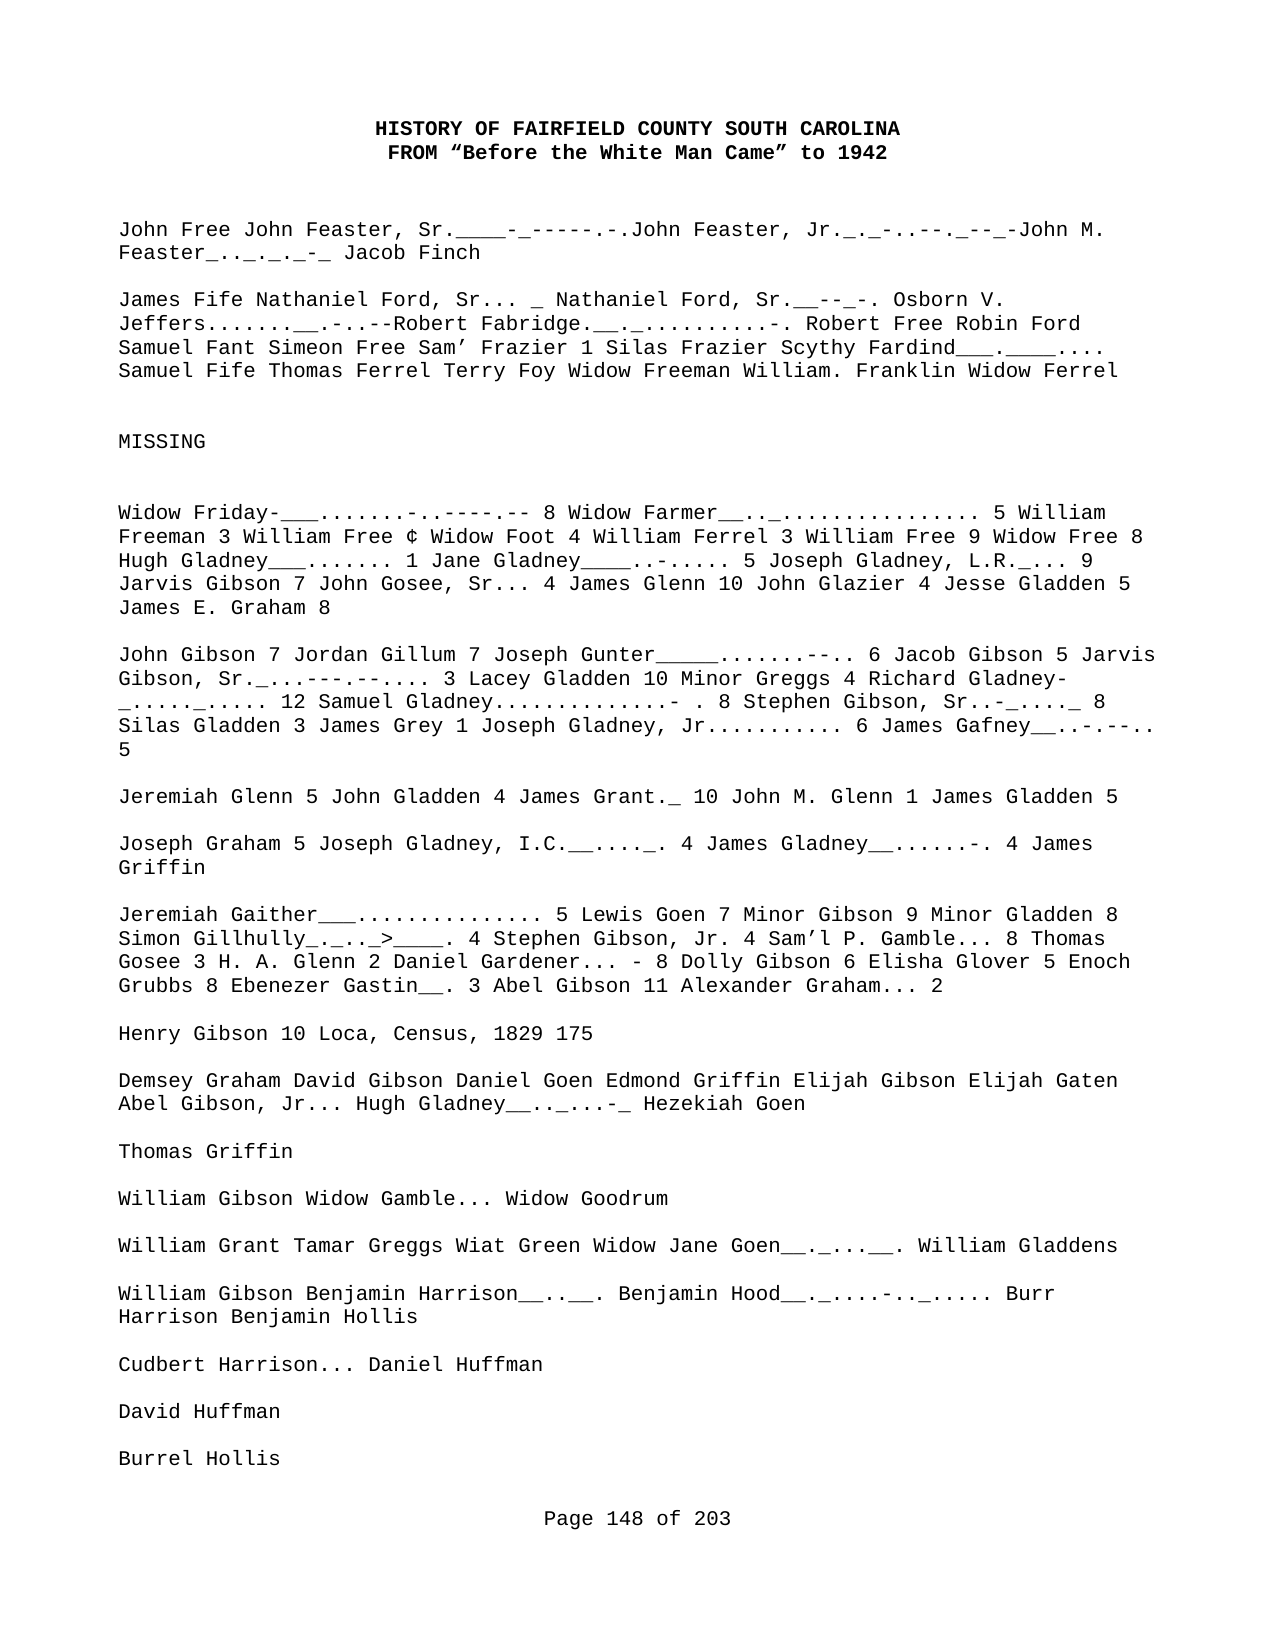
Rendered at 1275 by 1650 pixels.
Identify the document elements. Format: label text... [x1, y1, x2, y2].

text Demsey Graham David Gibson Daniel Goen Edmond Griffin Elijah Gibson Elijah Gaten Abel Gibson, Jr... Hugh Gladney__.._...-_ Hezekiah Goen [118, 1070, 1157, 1117]
text Burrel Hollis [118, 1448, 1157, 1472]
text David Huffman [118, 1401, 1157, 1424]
text John Gibson 7 Jordan Gillum 7 Joseph Gunter_____.......--.. 6 Jacob Gibson 5 Jarvis Gibson, Sr._...---.--.... 3 Lacey Gladden 10 Minor Greggs 4 Richard Gladney-_....._..... 12 Samuel Gladney..............- . 8 Stephen Gibson, Sr..-_...._ 8 Silas Gladden 3 James Grey 1 Joseph Gladney, Jr........... 6 James Gafney__..-.--.. 5 [118, 644, 1157, 762]
text William Gibson Benjamin Harrison__..__. Benjamin Hood__._....-.._..... Burr Harrison Benjamin Hollis [118, 1283, 1157, 1330]
text William Gibson Widow Gamble... Widow Goodrum [118, 1188, 1157, 1212]
text Widow Friday-___.......-..----.-- 8 Widow Farmer__.._................ 5 William Freeman 3 William Free ¢ Widow Foot 4 William Ferrel 3 William Free 9 Widow Free 8 Hugh Gladney___....... 1 Jane Gladney____..-..... 5 Joseph Gladney, L.R._... 9 Jarvis Gibson 7 John Gosee, Sr... 4 James Glenn 10 John Glazier 4 Jesse Gladden 5 James E. Graham 8 [118, 502, 1157, 621]
text Jeremiah Gaither___............... 5 Lewis Goen 7 Minor Gibson 9 Minor Gladden 8 Simon Gillhully_._.._>____. 4 Stephen Gibson, Jr. 4 Sam’l P. Gamble... 8 Thomas Gosee 3 H. A. Glenn 2 Daniel Gardener... - 8 Dolly Gibson 6 Elisha Glover 5 Enoch Grubbs 8 Ebenezer Gastin__. 3 Abel Gibson 11 Alexander Graham... 2 [118, 904, 1157, 999]
text Thomas Griffin [118, 1141, 1157, 1164]
text Henry Gibson 10 Loca, Census, 1829 175 [118, 1022, 1157, 1046]
text Cudbert Harrison... Daniel Huffman [118, 1353, 1157, 1377]
text Joseph Graham 5 Joseph Gladney, I.C.__...._. 4 James Gladney__......-. 4 James Griffin [118, 833, 1157, 881]
text James Fife Nathaniel Ford, Sr... _ Nathaniel Ford, Sr.__--_-. Osborn V. Jeffers.......__.-..--Robert Fabridge.__._..........-. Robert Free Robin Ford Samuel Fant Simeon Free Sam’ Frazier 1 Silas Frazier Scythy Fardind___.____.... Samuel Fife Thomas Ferrel Terry Foy Widow Freeman William. Franklin Widow Ferrel [118, 289, 1157, 384]
text Jeremiah Glenn 5 John Gladden 4 James Grant._ 10 John M. Glenn 1 James Gladden 5 [118, 786, 1157, 810]
text William Grant Tamar Greggs Wiat Green Widow Jane Goen__._...__. William Gladdens [118, 1235, 1157, 1259]
text MISSING [118, 431, 1157, 455]
text John Free John Feaster, Sr.____-_-----.-.John Feaster, Jr._._-..--._--_-John M. Feaster_.._._._-_ Jacob Finch [118, 218, 1157, 266]
